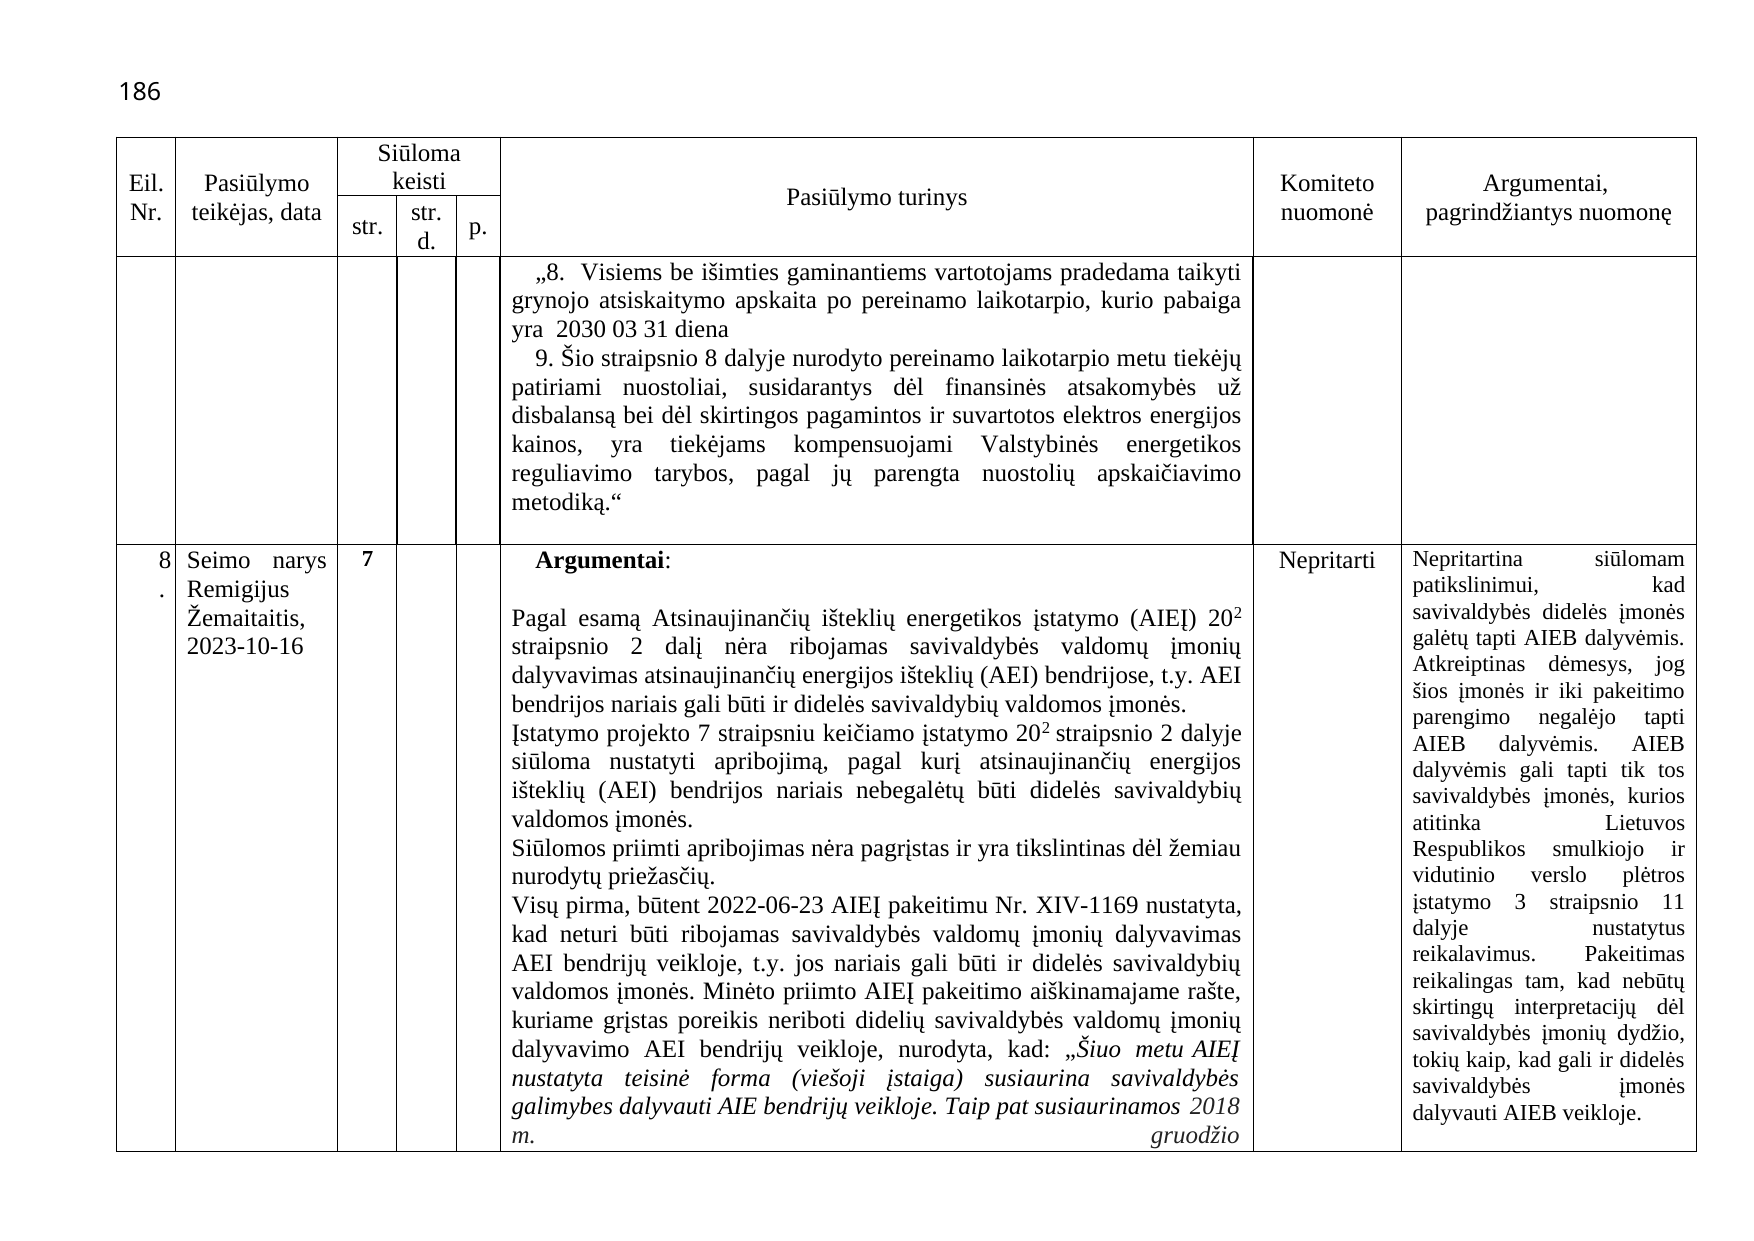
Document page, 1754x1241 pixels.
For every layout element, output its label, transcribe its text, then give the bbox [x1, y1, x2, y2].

table_cell [176, 257, 337, 544]
table_header Siūloma keisti [338, 138, 500, 195]
table_cell str. d. [397, 196, 456, 256]
table_cell Nepritarti [1254, 545, 1401, 1151]
table_cell Argumentai: Pagal esamą Atsinaujinančių išteklių energetikos įstatymo (AIEĮ) 202 straipsnio 2 dalį nėra ribojamas savivaldybės valdomų įmonių dalyvavimas atsinaujinančių energijos išteklių (AEI) bendrijose, t.y. AEI bendrijos nariais gali būti ir didelės savivaldybių valdomos įmonės. Įstatymo projekto 7 straipsniu keičiamo įstatymo 202 straipsnio 2 dalyje siūloma nustatyti apribojimą, pagal kurį atsinaujinančių energijos išteklių (AEI) bendrijos nariais nebegalėtų būti didelės savivaldybių valdomos įmonės. Siūlomos priimti apribojimas nėra pagrįstas ir yra tikslintinas dėl žemiau nurodytų priežasčių. Visų pirma, būtent 2022-06-23 AIEĮ pakeitimu Nr. XIV-1169 nustatyta, kad neturi būti ribojamas savivaldybės valdomų įmonių dalyvavimas AEI bendrijų veikloje, t.y. jos nariais gali būti ir didelės savivaldybių valdomos įmonės. Minėto priimto AIEĮ pakeitimo aiškinamajame rašte, kuriame grįstas poreikis neriboti didelių savivaldybės valdomų įmonių dalyvavimo AEI bendrijų veikloje, nurodyta, kad: „Šiuo metu AIEĮ nustatyta teisinė forma (viešoji įstaiga) susiaurina savivaldybės galimybes dalyvauti AIE bendrijų veikloje. Taip pat susiaurinamos 2018 m. gruodžio [501, 545, 1253, 1151]
table_cell [397, 545, 456, 1151]
table_cell [457, 545, 500, 1151]
table_cell 7 [338, 545, 396, 1151]
table_cell [457, 257, 499, 544]
table_header Argumentai, pagrindžiantys nuomonę [1402, 138, 1696, 256]
table_cell Nepritartina siūlomam patikslinimui, kad savivaldybės didelės įmonės galėtų tapti AIEB dalyvėmis. Atkreiptinas dėmesys, jog šios įmonės ir iki pakeitimo parengimo negalėjo tapti AIEB dalyvėmis. AIEB dalyvėmis gali tapti tik tos savivaldybės įmonės, kurios atitinka Lietuvos Respublikos smulkiojo ir vidutinio verslo plėtros įstatymo 3 straipsnio 11 dalyje nustatytus reikalavimus. Pakeitimas reikalingas tam, kad nebūtų skirtingų interpretacijų dėl savivaldybės įmonių dydžio, tokių kaip, kad gali ir didelės savivaldybės įmonės dalyvauti AIEB veikloje. [1402, 545, 1696, 1151]
table_cell „8. Visiems be išimties gaminantiems vartotojams pradedama taikyti grynojo atsiskaitymo apskaita po pereinamo laikotarpio, kurio pabaiga yra 2030 03 31 diena 9. Šio straipsnio 8 dalyje nurodyto pereinamo laikotarpio metu tiekėjų patiriami nuostoliai, susidarantys dėl finansinės atsakomybės už disbalansą bei dėl skirtingos pagamintos ir suvartotos elektros energijos kainos, yra tiekėjams kompensuojami Valstybinės energetikos reguliavimo tarybos, pagal jų parengta nuostolių apskaičiavimo metodiką.“ [501, 257, 1252, 544]
table_header Komiteto nuomonė [1254, 138, 1401, 256]
table_cell Seimo narys Remigijus Žemaitaitis, 2023-10-16 [176, 545, 337, 1151]
table_cell [1402, 257, 1696, 544]
table_header Eil. Nr. [117, 138, 175, 256]
table_header Pasiūlymo turinys [501, 138, 1253, 256]
table_cell [338, 257, 396, 544]
table_cell str. [338, 196, 396, 256]
table_cell [398, 257, 455, 544]
table_header Pasiūlymo teikėjas, data [176, 138, 337, 256]
table_cell [1254, 257, 1401, 544]
table_cell p. [457, 196, 500, 256]
table_cell [117, 545, 175, 1151]
table_cell [117, 257, 175, 544]
